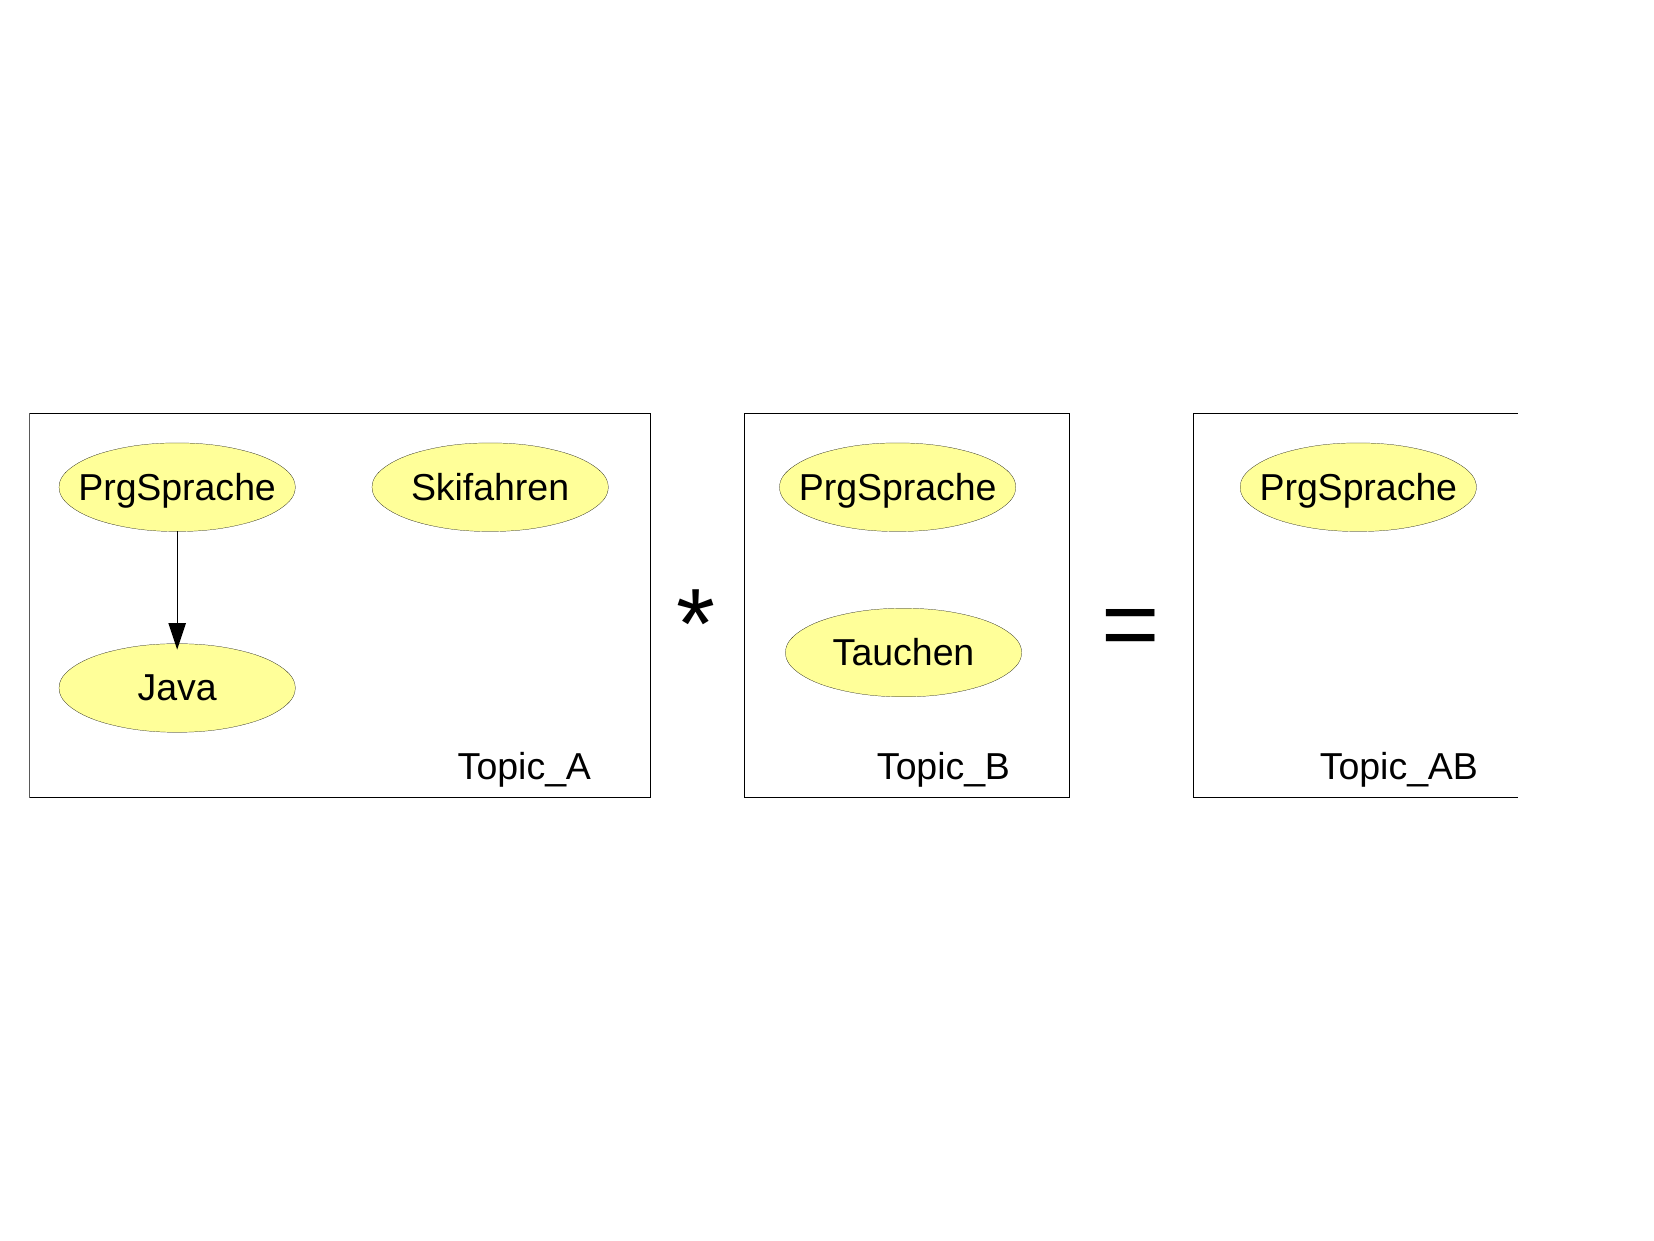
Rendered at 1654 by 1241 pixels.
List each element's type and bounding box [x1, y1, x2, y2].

picture [29, 413, 1518, 798]
